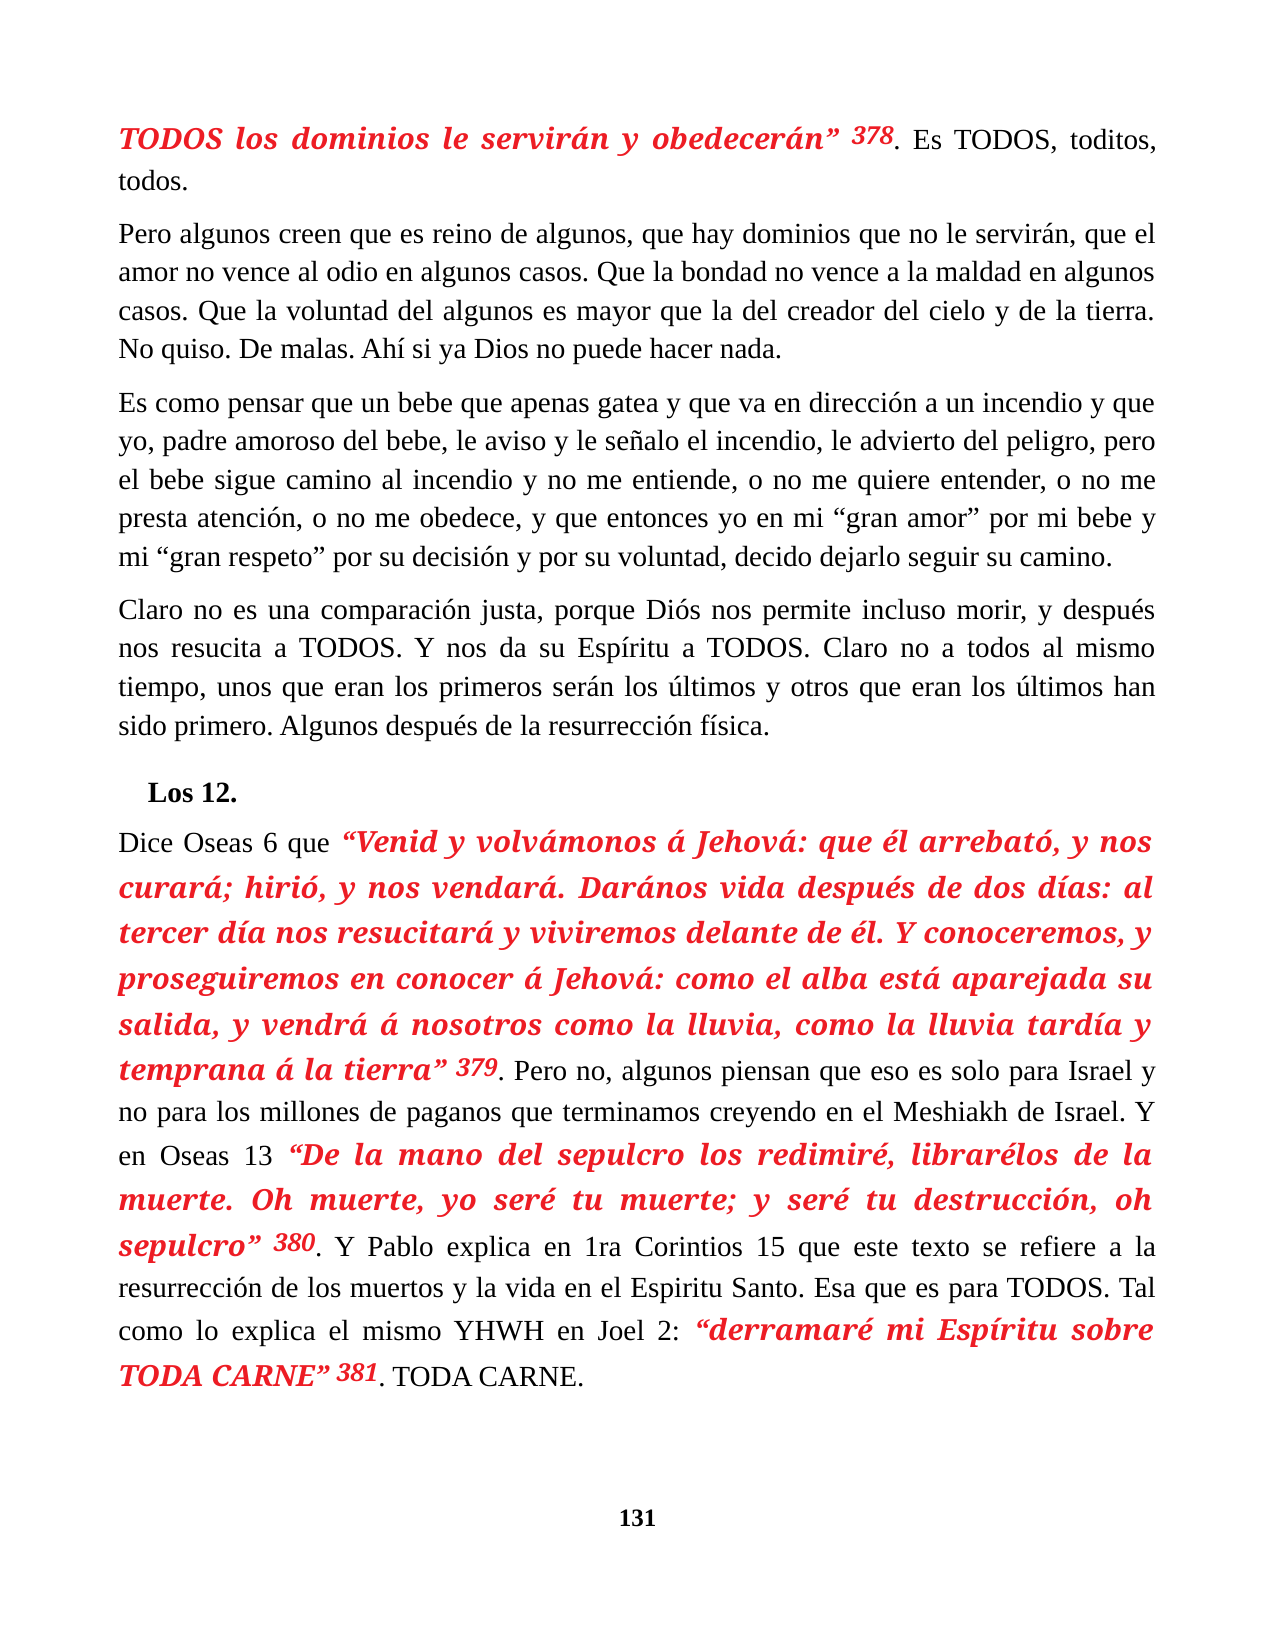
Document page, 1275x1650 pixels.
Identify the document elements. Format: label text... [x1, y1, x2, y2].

subtitle Los 12. [148, 775, 1157, 809]
text Pero algunos creen que es reino de algunos, que hay dominios que no le servirán, que el amor no vence al odio en algunos casos. Que la bondad no vence a la maldad en algunos casos. Que la voluntad del algunos es mayor que la del creador del cielo y de la tierra. No quiso. De malas. Ahí si ya Dios no puede hacer nada. [118, 216, 1157, 365]
text TODOS los dominios le servirán y obedecerán” . Es TODOS, toditos, todos. [118, 118, 1157, 196]
text Claro no es una comparación justa, porque Diós nos permite incluso morir, y después nos resucita a TODOS. Y nos da su Espíritu a TODOS. Claro no a todos al mismo tiempo, unos que eran los primeros serán los últimos y otros que eran los últimos han sido primero. Algunos después de la resurrección física. [118, 592, 1157, 741]
text Dice Oseas 6 que “Venid y volvámonos á Jehová: que él arrebató, y nos curará; hirió, y nos vendará. Darános vida después de dos días: al tercer día nos resucitará y viviremos delante de él. Y conoceremos, y proseguiremos en conocer á Jehová: como el alba está aparejada su salida, y vendrá á nosotros como la lluvia, como la lluvia tardía y temprana á la tierra” . Pero no, algunos piensan que eso es solo para Israel y no para los millones de paganos que terminamos creyendo en el Meshiakh de Israel. Y en Oseas 13 “De la mano del sepulcro los redimiré, librarélos de la muerte. Oh muerte, yo seré tu muerte; y seré tu destrucción, oh sepulcro” . Y Pablo explica en 1ra Corintios 15 que este texto se refiere a la resurrección de los muertos y la vida en el Espiritu Santo. Esa que es para TODOS. Tal como lo explica el mismo YHWH en Joel 2: “derramaré mi Espíritu sobre TODA CARNE” . TODA CARNE. [118, 822, 1157, 1394]
text Es como pensar que un bebe que apenas gatea y que va en dirección a un incendio y que yo, padre amoroso del bebe, le aviso y le señalo el incendio, le advierto del peligro, pero el bebe sigue camino al incendio y no me entiende, o no me quiere entender, o no me presta atención, o no me obedece, y que entonces yo en mi “gran amor” por mi bebe y mi “gran respeto” por su decisión y por su voluntad, decido dejarlo seguir su camino. [118, 385, 1157, 572]
